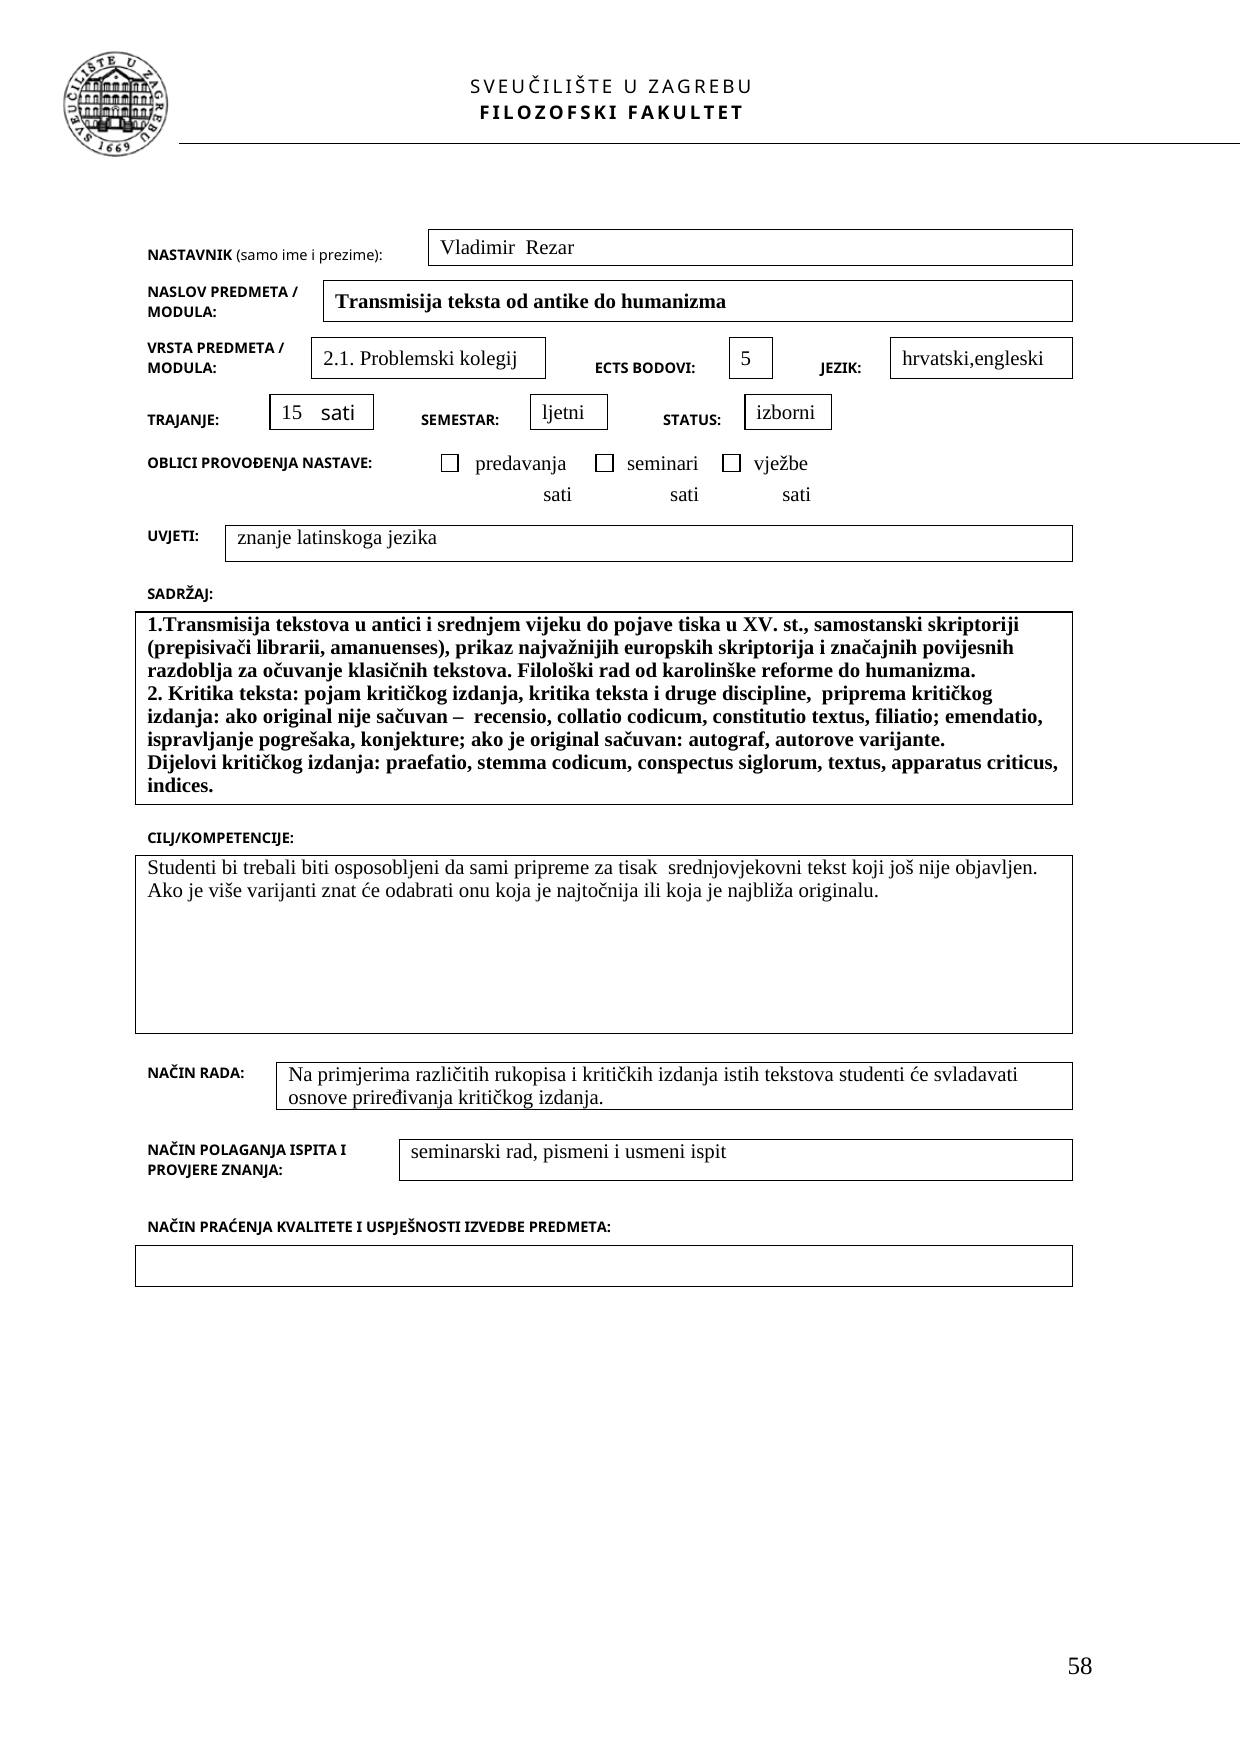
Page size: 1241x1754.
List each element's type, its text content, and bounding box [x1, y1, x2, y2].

table_cell ECTS BODOVI: [583, 337, 729, 378]
table_cell [1073, 855, 1097, 1032]
table_cell sati [475, 481, 583, 509]
table_cell [546, 337, 583, 378]
table_cell [136, 1109, 1072, 1139]
table_cell [1072, 561, 1097, 576]
picture [60, 48, 170, 157]
table_cell NAČIN POLAGANJA ISPITA I PROVJERE ZNANJA: [136, 1139, 399, 1180]
table_cell SADRŽAJ: [136, 576, 249, 611]
table_cell [1073, 1245, 1097, 1286]
table_cell seminari [627, 445, 710, 481]
table_cell [249, 576, 1072, 611]
table_cell CILJ/KOMPETENCIJE: [136, 820, 1072, 855]
table_cell [1072, 804, 1097, 820]
table_cell [1072, 1180, 1097, 1209]
table_cell Studenti bi trebali biti osposobljeni da sami pripreme za tisak srednjovjekovni tekst koji još nije objavljen. Ako je više varijanti znat će odabrati onu koja je najtočnija ili koja je najbliža originalu. [136, 856, 1072, 1032]
table_cell [1072, 445, 1097, 481]
table_cell [1073, 280, 1097, 321]
table_cell [1072, 429, 1097, 445]
table_header NASTAVNIK (samo ime i prezime): [136, 229, 428, 264]
table_cell [136, 429, 1072, 445]
table_cell [1072, 820, 1097, 855]
table_header [1073, 229, 1097, 264]
table_cell [1072, 265, 1097, 280]
table_cell [1072, 321, 1097, 337]
table_cell [773, 337, 809, 378]
table_cell sati [754, 481, 822, 509]
table_cell [1072, 1109, 1097, 1139]
table_cell [1072, 1210, 1097, 1245]
table_cell [1072, 481, 1097, 509]
table_header Vladimir Rezar [429, 230, 1072, 264]
table_cell vježbe [754, 445, 822, 481]
table_cell STATUS: [652, 394, 744, 429]
table_cell [1073, 1062, 1097, 1109]
table_cell znanje latinskoga jezika [226, 526, 1072, 561]
table_cell 1.Transmisija tekstova u antici i srednjem vijeku do pojave tiska u XV. st., samostanski skriptoriji (prepisivači librarii, amanuenses), prikaz najvažnijih europskih skriptorija i značajnih povijesnih razdoblja za očuvanje klasičnih tekstova. Filološki rad od karolinške reforme do humanizma. 2. Kritika teksta: pojam kritičkog izdanja, kritika teksta i druge discipline, priprema kritičkog izdanja: ako original nije sačuvan – recensio, collatio codicum, constitutio textus, filiatio; emendatio, ispravljanje pogrešaka, konjekture; ako je original sačuvan: autograf, autorove varijante. Dijelovi kritičkog izdanja: praefatio, stemma codicum, conspectus siglorum, textus, apparatus criticus, indices. [136, 613, 1072, 804]
table_cell [1073, 525, 1097, 561]
table_cell [136, 265, 1072, 280]
table_cell hrvatski,engleski [891, 338, 1072, 378]
table_cell sati [627, 481, 710, 509]
table_cell [136, 1180, 1072, 1209]
table_cell NAČIN RADA: [136, 1062, 276, 1109]
table_cell ljetni [531, 395, 607, 429]
table_cell UVJETI: [136, 525, 225, 561]
table_cell [136, 321, 1072, 337]
table_cell predavanja [475, 445, 583, 481]
table_cell seminarski rad, pismeni i usmeni ispit [400, 1140, 1072, 1180]
table_cell [1073, 611, 1097, 804]
table_cell [429, 445, 475, 481]
table_cell [832, 394, 1072, 429]
table_cell [608, 394, 652, 429]
table_cell [136, 1034, 1072, 1062]
table_cell [583, 481, 627, 509]
table_cell [1072, 1033, 1097, 1062]
table_cell NASLOV PREDMETA / MODULA: [136, 280, 323, 321]
table_cell [822, 445, 1072, 481]
table_cell [1073, 337, 1097, 378]
table_cell [136, 378, 1072, 394]
table_cell [1072, 378, 1097, 394]
table_cell [429, 481, 475, 509]
table_cell [270, 481, 428, 509]
table_cell Na primjerima različitih rukopisa i kritičkih izdanja istih tekstova studenti će svladavati osnove priređivanja kritičkog izdanja. [277, 1063, 1072, 1109]
table_cell [1072, 509, 1097, 525]
table_cell [1072, 576, 1097, 611]
table_cell [136, 481, 270, 509]
table_cell [374, 394, 409, 429]
table_cell [136, 805, 1072, 820]
table_cell [583, 445, 627, 481]
table_cell 2.1. Problemski kolegij [312, 338, 545, 378]
table_cell [136, 509, 1072, 525]
table_cell VRSTA PREDMETA / MODULA: [136, 337, 311, 378]
table_cell [822, 481, 1072, 509]
table_cell JEZIK: [809, 337, 890, 378]
table_cell [710, 445, 754, 481]
table_cell OBLICI PROVOĐENJA NASTAVE: [136, 445, 428, 481]
table_cell [710, 481, 754, 509]
table_cell NAČIN PRAĆENJA KVALITETE I USPJEŠNOSTI IZVEDBE PREDMETA: [136, 1210, 1072, 1245]
table_cell [1073, 1139, 1097, 1180]
table_cell SEMESTAR: [410, 394, 530, 429]
table_cell 5 [730, 338, 772, 378]
table_cell Transmisija teksta od antike do humanizma [324, 281, 1072, 321]
table_cell izborni [746, 395, 831, 429]
table_cell sati [316, 395, 373, 429]
table_cell TRAJANJE: [136, 394, 269, 429]
table_cell [1072, 394, 1097, 429]
table_cell [136, 561, 1072, 576]
table_cell 15 [271, 395, 316, 429]
table_cell [136, 1246, 1072, 1286]
